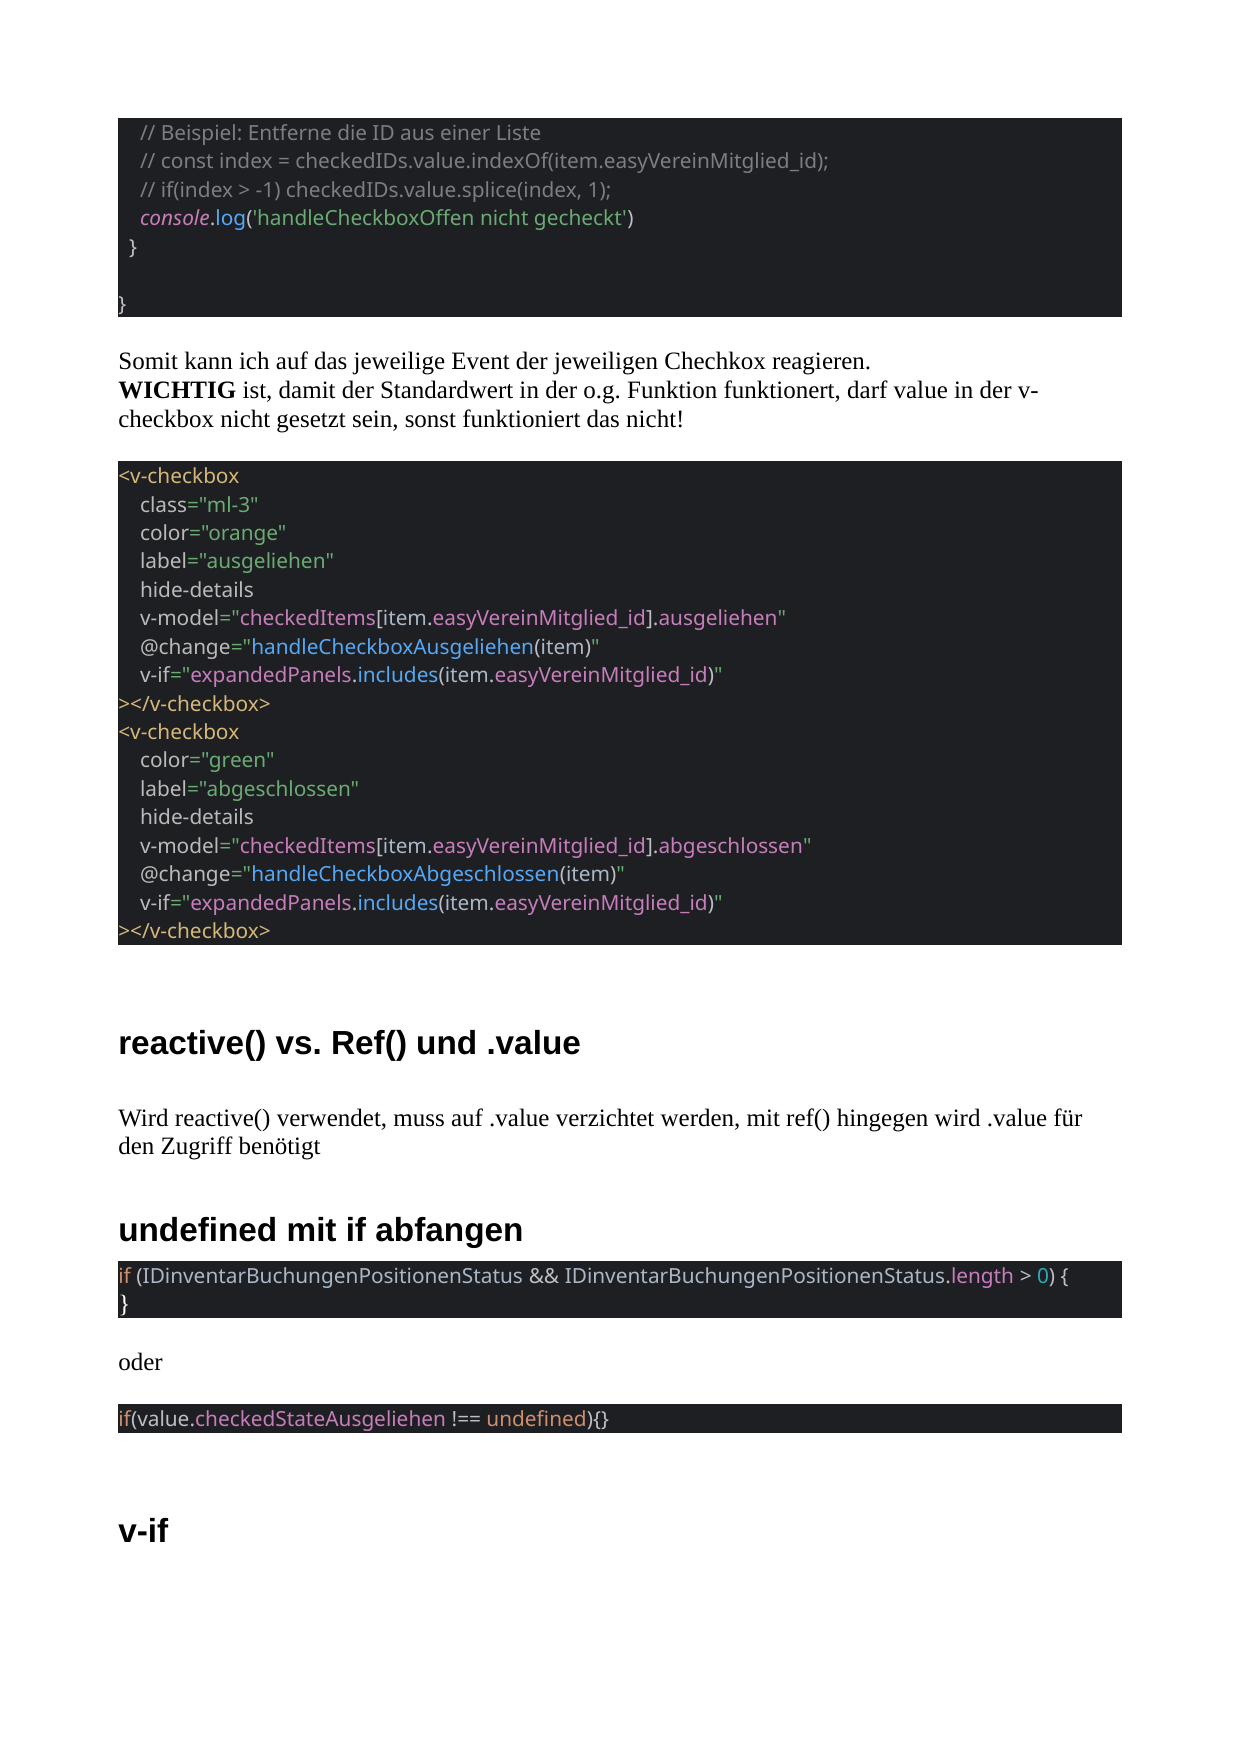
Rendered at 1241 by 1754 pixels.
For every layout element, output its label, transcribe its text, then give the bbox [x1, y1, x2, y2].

text if (IDinventarBuchungenPositionenStatus && IDinventarBuchungenPositionenStatus.length > 0) { } [118, 1261, 1122, 1318]
subtitle v-if [118, 1511, 1122, 1549]
text WICHTIG ist, damit der Standardwert in der o.g. Funktion funktionert, darf value in der v-checkbox nicht gesetzt sein, sonst funktioniert das nicht! [118, 375, 1122, 432]
text oder [118, 1347, 1122, 1375]
text if(value.checkedStateAusgeliehen !== undefined){} [118, 1404, 1122, 1433]
text <v-checkbox class="ml-3" color="orange" label="ausgeliehen" hide-details v-model="checkedItems[item.easyVereinMitglied_id].ausgeliehen" @change="handleCheckboxAusgeliehen(item)" v-if="expandedPanels.includes(item.easyVereinMitglied_id)" ></v-checkbox> <v-checkbox color="green" label="abgeschlossen" hide-details v-model="checkedItems[item.easyVereinMitglied_id].abgeschlossen" @change="handleCheckboxAbgeschlossen(item)" v-if="expandedPanels.includes(item.easyVereinMitglied_id)" ></v-checkbox> [118, 461, 1122, 945]
subtitle reactive() vs. Ref() und .value [118, 1023, 1122, 1061]
text // Beispiel: Entferne die ID aus einer Liste // const index = checkedIDs.value.indexOf(item.easyVereinMitglied_id); // if(index > -1) checkedIDs.value.splice(index, 1); console.log('handleCheckboxOffen nicht gecheckt') } } [118, 118, 1122, 317]
text Wird reactive() verwendet, muss auf .value verzichtet werden, mit ref() hingegen wird .value für den Zugriff benötigt [118, 1103, 1122, 1160]
text Somit kann ich auf das jeweilige Event der jeweiligen Chechkox reagieren. [118, 346, 1122, 375]
subtitle undefined mit if abfangen [118, 1210, 1122, 1248]
